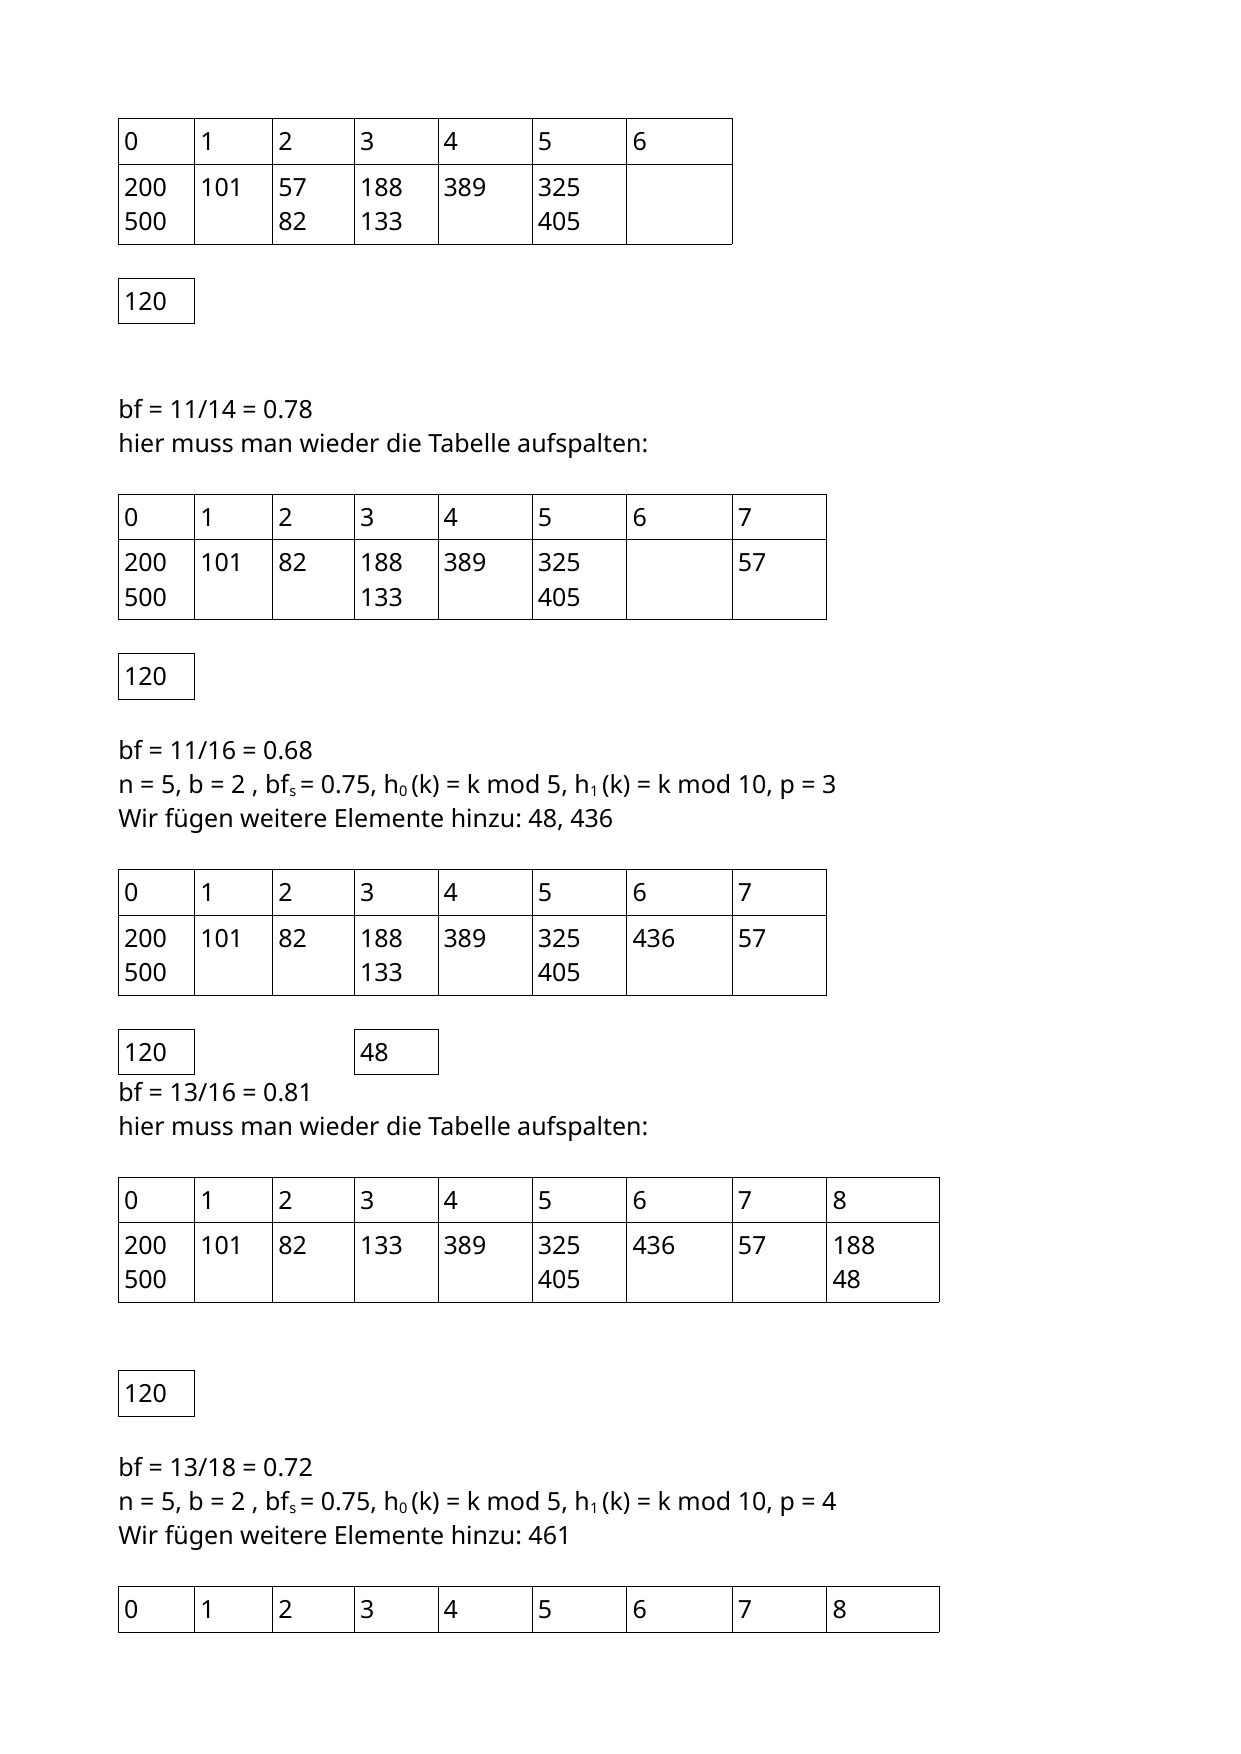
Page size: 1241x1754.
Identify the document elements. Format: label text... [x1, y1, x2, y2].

table_header 2 [273, 119, 354, 164]
table_cell 57 [733, 1223, 826, 1302]
table_header 2 [273, 1587, 354, 1632]
table_cell 101 [195, 1223, 272, 1302]
table_header 6 [627, 119, 732, 164]
table_cell 57 82 [273, 165, 354, 243]
table_cell 389 [439, 1223, 532, 1302]
text hier muss man wieder die Tabelle aufspalten: [118, 426, 1122, 459]
table_header 7 [733, 1587, 826, 1632]
table_cell 188 133 [355, 540, 438, 619]
table_cell 436 [627, 916, 732, 994]
table_header 6 [627, 1587, 732, 1632]
table_header [532, 1029, 626, 1074]
table_header 1 [195, 119, 272, 164]
text n = 5, b = 2 , bfs = 0.75, h0 (k) = k mod 5, h1 (k) = k mod 10, p = 4 [118, 1484, 1122, 1518]
table_header [195, 1029, 272, 1074]
table_header 1 [195, 1587, 272, 1632]
table_header 0 [119, 1587, 194, 1632]
text bf = 13/16 = 0.81 [118, 1074, 1122, 1108]
table_cell 325 405 [533, 165, 626, 243]
table_header 4 [439, 119, 532, 164]
table_header 4 [439, 870, 532, 915]
table_header 120 [119, 1030, 194, 1074]
table_cell 82 [273, 540, 354, 619]
table_header 3 [355, 1178, 438, 1222]
table_header 120 [119, 279, 194, 323]
table_cell 101 [195, 165, 272, 243]
table_header 5 [533, 870, 626, 915]
table_header [272, 1029, 354, 1074]
table_header 4 [439, 1178, 532, 1222]
table_header [439, 1029, 532, 1074]
table_header 1 [195, 1178, 272, 1222]
table_cell 200 500 [119, 165, 194, 243]
table_cell 389 [439, 540, 532, 619]
table_header 5 [533, 1587, 626, 1632]
table_header 2 [273, 1178, 354, 1222]
table_header 3 [355, 495, 438, 539]
table_header 3 [355, 870, 438, 915]
table_header 48 [355, 1030, 438, 1074]
table_cell 188 133 [355, 165, 438, 243]
text bf = 11/16 = 0.68 [118, 733, 1122, 767]
table_header 8 [827, 1178, 939, 1222]
table_header 120 [119, 654, 194, 699]
table_cell 389 [439, 916, 532, 994]
table_header 3 [355, 119, 438, 164]
table_header 0 [119, 119, 194, 164]
table_cell 101 [195, 916, 272, 994]
table_header 1 [195, 495, 272, 539]
table_cell 325 405 [533, 916, 626, 994]
table_cell 188 48 [827, 1223, 939, 1302]
table_cell 200 500 [119, 1223, 194, 1302]
table_header 0 [119, 495, 194, 539]
table_header 6 [627, 1178, 732, 1222]
table_header 3 [355, 1587, 438, 1632]
table_cell 101 [195, 540, 272, 619]
table_header 0 [119, 870, 194, 915]
table_cell 82 [273, 916, 354, 994]
table_header 7 [733, 1178, 826, 1222]
table_cell 325 405 [533, 540, 626, 619]
table_cell 325 405 [533, 1223, 626, 1302]
table_header 4 [439, 1587, 532, 1632]
table_header 2 [273, 495, 354, 539]
table_header 8 [827, 1587, 939, 1632]
table_cell 389 [439, 165, 532, 243]
text bf = 13/18 = 0.72 [118, 1450, 1122, 1484]
table_cell 200 500 [119, 916, 194, 994]
text bf = 11/14 = 0.78 [118, 391, 1122, 426]
table_header 7 [733, 495, 826, 539]
table_header 1 [195, 870, 272, 915]
table_header [626, 1029, 732, 1074]
table_header 0 [119, 1178, 194, 1222]
text n = 5, b = 2 , bfs = 0.75, h0 (k) = k mod 5, h1 (k) = k mod 10, p = 3 [118, 767, 1122, 801]
table_header 5 [533, 1178, 626, 1222]
table_header 6 [627, 870, 732, 915]
table_header 4 [439, 495, 532, 539]
table_header 120 [119, 1371, 194, 1416]
table_cell [627, 540, 732, 619]
table_cell 82 [273, 1223, 354, 1302]
table_header [732, 1029, 826, 1074]
table_cell 436 [627, 1223, 732, 1302]
text Wir fügen weitere Elemente hinzu: 48, 436 [118, 801, 1122, 835]
table_header 6 [627, 495, 732, 539]
table_cell 188 133 [355, 916, 438, 994]
table_header 7 [733, 870, 826, 915]
table_header 5 [533, 495, 626, 539]
table_header 5 [533, 119, 626, 164]
table_header 2 [273, 870, 354, 915]
table_cell [627, 165, 732, 243]
text Wir fügen weitere Elemente hinzu: 461 [118, 1518, 1122, 1552]
text hier muss man wieder die Tabelle aufspalten: [118, 1108, 1122, 1142]
table_cell 57 [733, 540, 826, 619]
table_cell 57 [733, 916, 826, 994]
table_cell 200 500 [119, 540, 194, 619]
table_cell 133 [355, 1223, 438, 1302]
